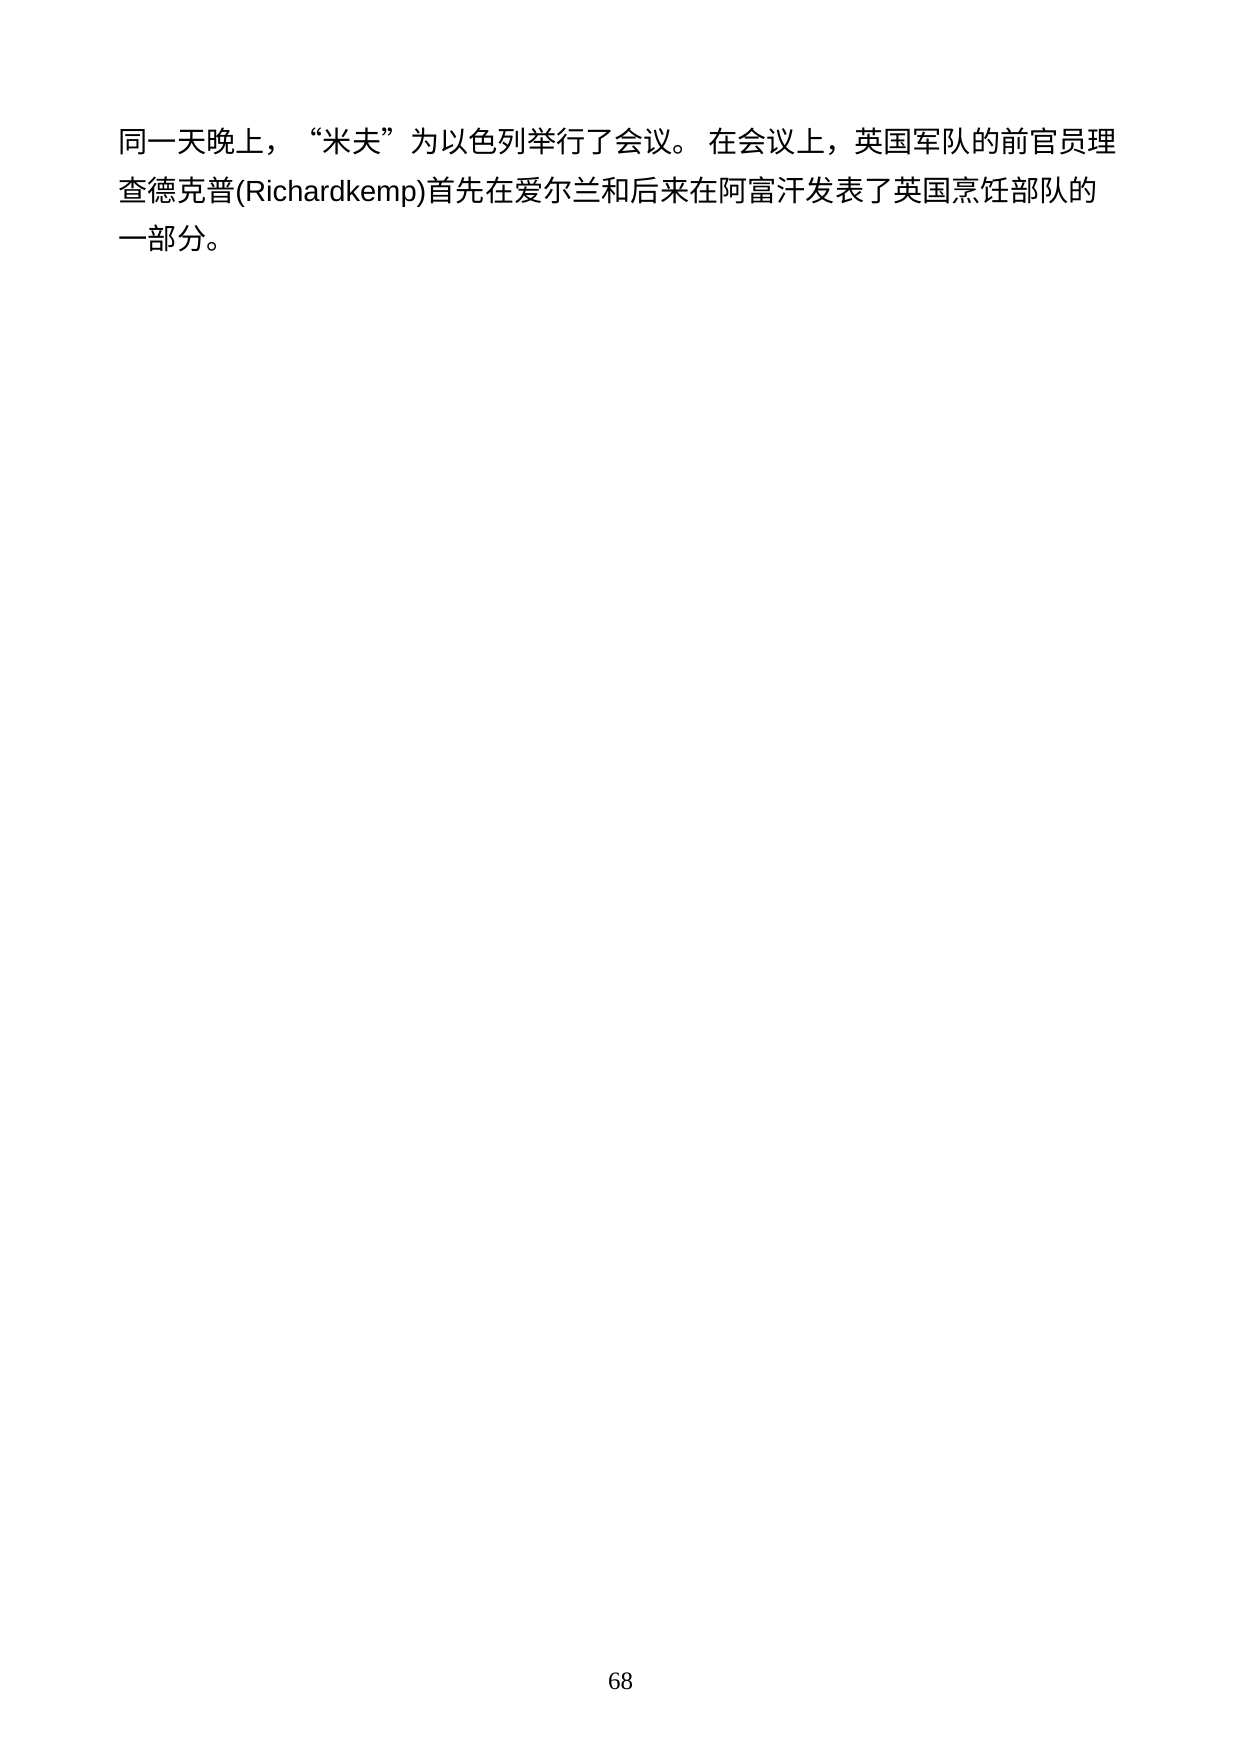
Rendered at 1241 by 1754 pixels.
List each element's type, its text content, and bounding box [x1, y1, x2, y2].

text 同一天晚上，“米夫”为以色列举行了会议。 在会议上，英国军队的前官员理查德克普(Richardkemp)首先在爱尔兰和后来在阿富汗发表了英国烹饪部队的一部分。 [118, 118, 1122, 258]
